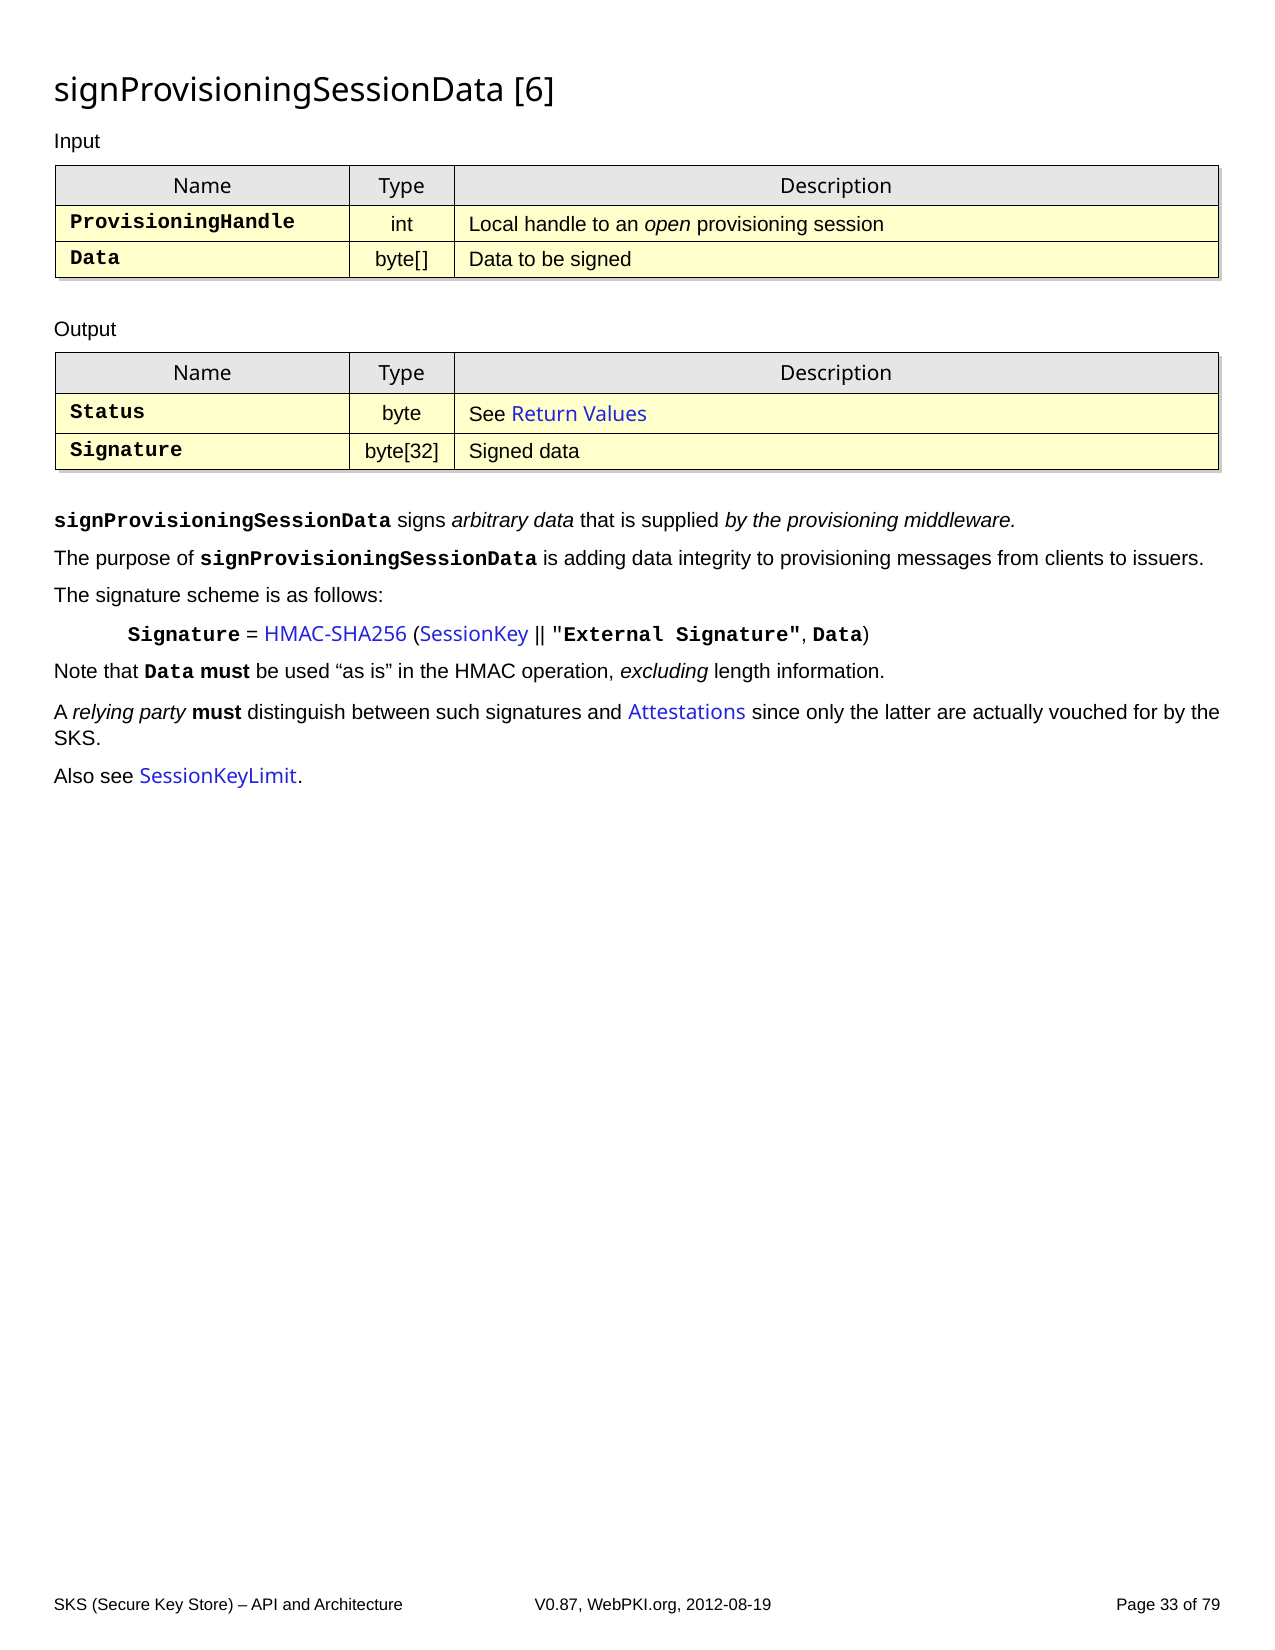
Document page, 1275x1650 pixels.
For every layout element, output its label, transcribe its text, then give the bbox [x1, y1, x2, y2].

table_header Name [56, 166, 349, 205]
table_header Name [56, 353, 349, 393]
text signProvisioningSessionData signs arbitrary data that is supplied by the provisioning middleware. [54, 508, 1221, 534]
table_cell int [350, 206, 454, 241]
subtitle signProvisioningSessionData [6] [54, 66, 1221, 111]
table_cell See Return Values [455, 394, 1218, 433]
table_cell ProvisioningHandle [56, 206, 349, 241]
table_cell Data to be signed [455, 242, 1218, 277]
table_cell Local handle to an open provisioning session [455, 206, 1218, 241]
table_cell Signed data [455, 434, 1218, 469]
text Input [54, 129, 1221, 153]
table_cell byte[32] [350, 434, 454, 469]
table_cell byte [350, 394, 454, 433]
text Note that Data must be used “as is” in the HMAC operation, excluding length information. [54, 659, 1221, 685]
text Output [54, 317, 1221, 341]
table_header Description [455, 353, 1218, 393]
text Signature = HMAC-SHA256 (SessionKey || "External Signature", Data) [54, 619, 1221, 648]
text The signature scheme is as follows: [54, 583, 1221, 607]
text A relying party must distinguish between such signatures and Attestations since only the latter are actually vouched for by the SKS. [54, 697, 1221, 749]
text The purpose of signProvisioningSessionData is adding data integrity to provisioning messages from clients to issuers. [54, 546, 1221, 572]
table_cell Data [56, 242, 349, 277]
table_header Description [455, 166, 1218, 205]
table_header Type [350, 353, 454, 393]
table_cell Signature [56, 434, 349, 469]
table_cell Status [56, 394, 349, 433]
table_header Type [350, 166, 454, 205]
text Also see SessionKeyLimit. [54, 761, 1221, 789]
table_cell byte[ ] [350, 242, 454, 277]
